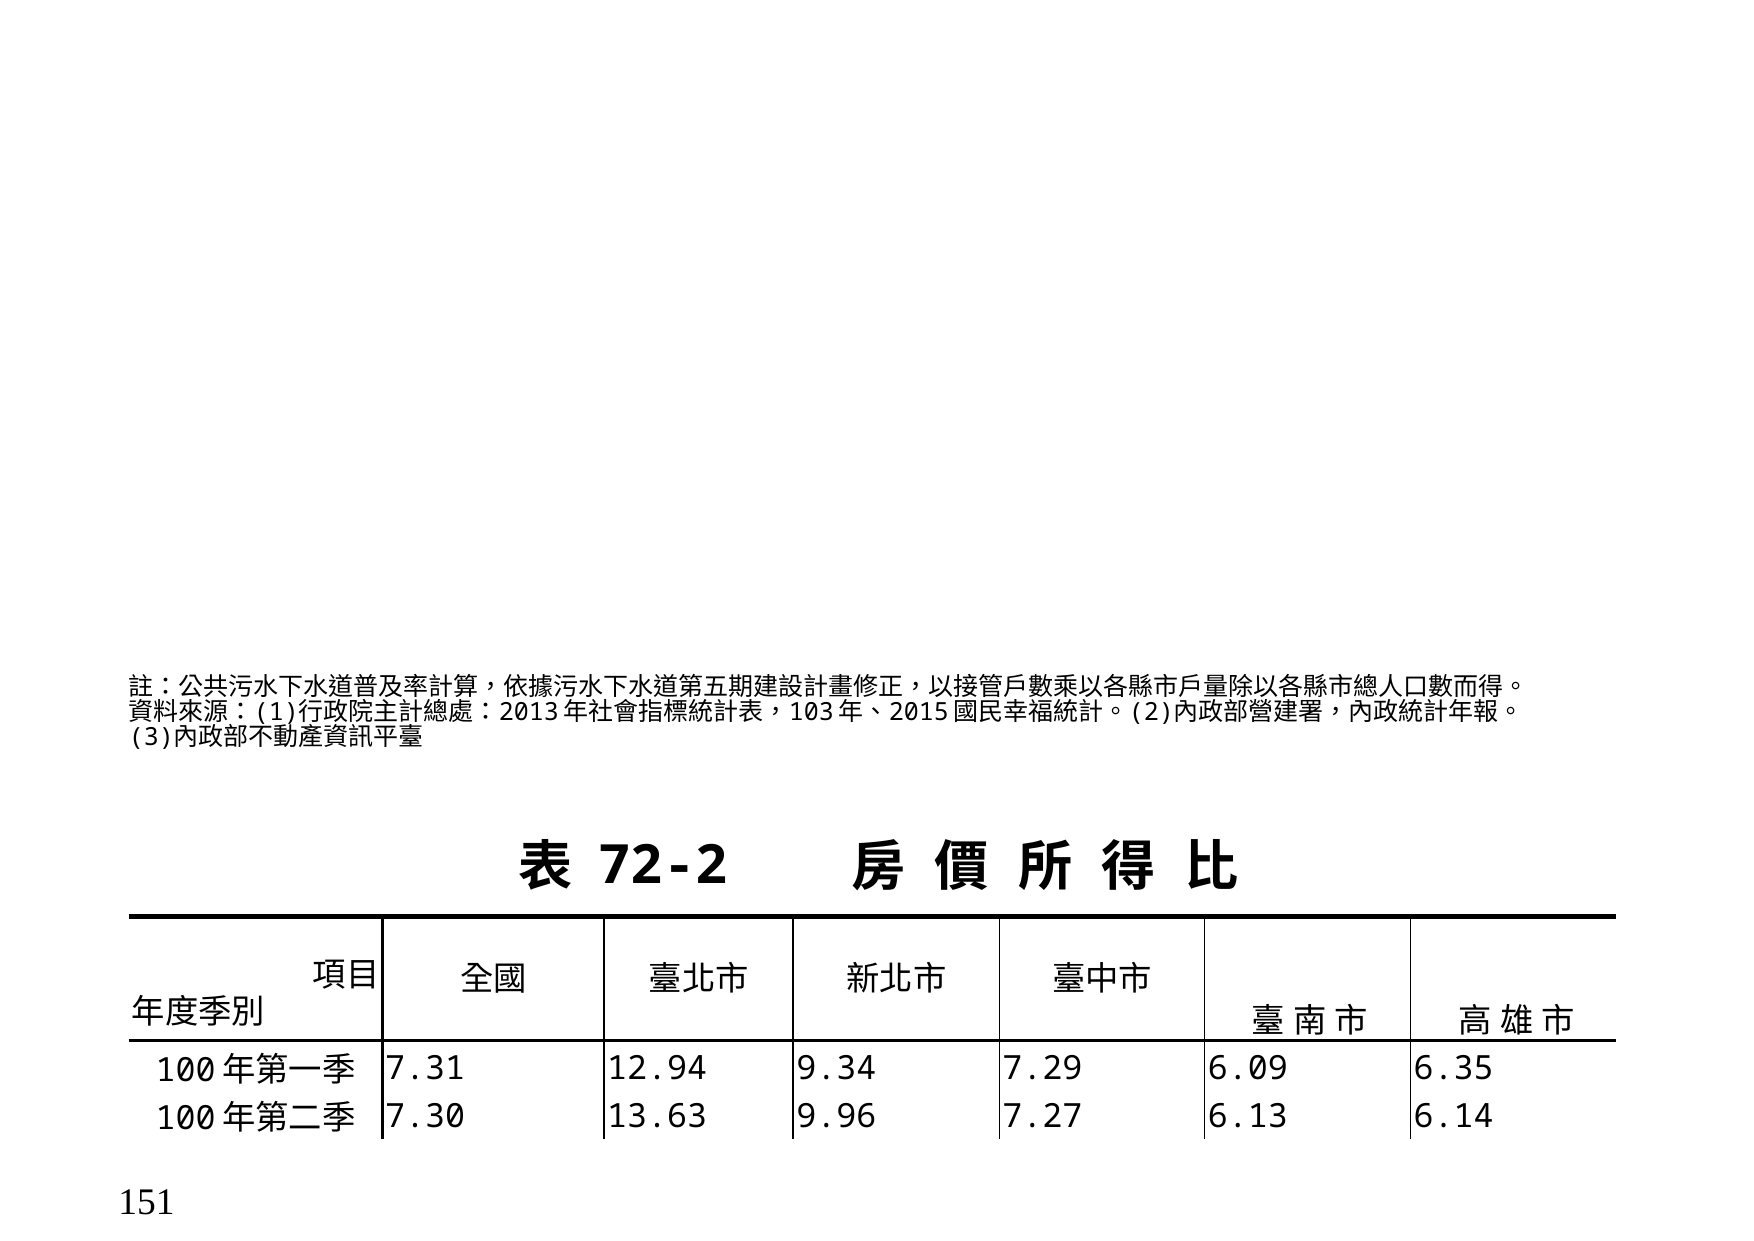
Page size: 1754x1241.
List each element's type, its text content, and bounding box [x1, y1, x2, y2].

table_cell 6.35 [1411, 1042, 1616, 1091]
table_cell 13.63 [605, 1091, 792, 1139]
table_header 新北市 [794, 919, 999, 1039]
table_cell 9.34 [794, 1042, 999, 1091]
text 資料來源：(1)行政院主計總處：2013年社會指標統計表，103年、2015國民幸福統計。(2)內政部營建署，內政統計年報。(3)內政部不動產資訊平臺 [128, 700, 1543, 750]
table_cell 6.13 [1205, 1091, 1410, 1139]
table_header 高雄市 [1411, 919, 1616, 1039]
subtitle 表72-2 房價所得比 [128, 789, 1628, 914]
table_header 臺北市 [605, 919, 792, 1039]
table_header 項目 年度季別 [129, 919, 381, 1039]
table_cell 7.29 [1000, 1042, 1204, 1091]
text 註：公共污水下水道普及率計算，依據污水下水道第五期建設計畫修正，以接管戶數乘以各縣市戶量除以各縣市總人口數而得。 [128, 675, 1543, 700]
table_header 臺南市 [1205, 919, 1410, 1039]
table_cell 100年第二季 [129, 1091, 381, 1139]
table_cell 7.31 [384, 1042, 603, 1091]
table_cell 6.09 [1205, 1042, 1410, 1091]
table_cell 7.27 [1000, 1091, 1204, 1139]
table_cell 7.30 [384, 1091, 603, 1139]
table_cell 100年第一季 [129, 1042, 381, 1091]
table_header 全國 [384, 919, 603, 1039]
table_cell 12.94 [605, 1042, 792, 1091]
table_cell 9.96 [794, 1091, 999, 1139]
table_header 臺中市 [1000, 919, 1204, 1039]
table_cell 6.14 [1411, 1091, 1616, 1139]
